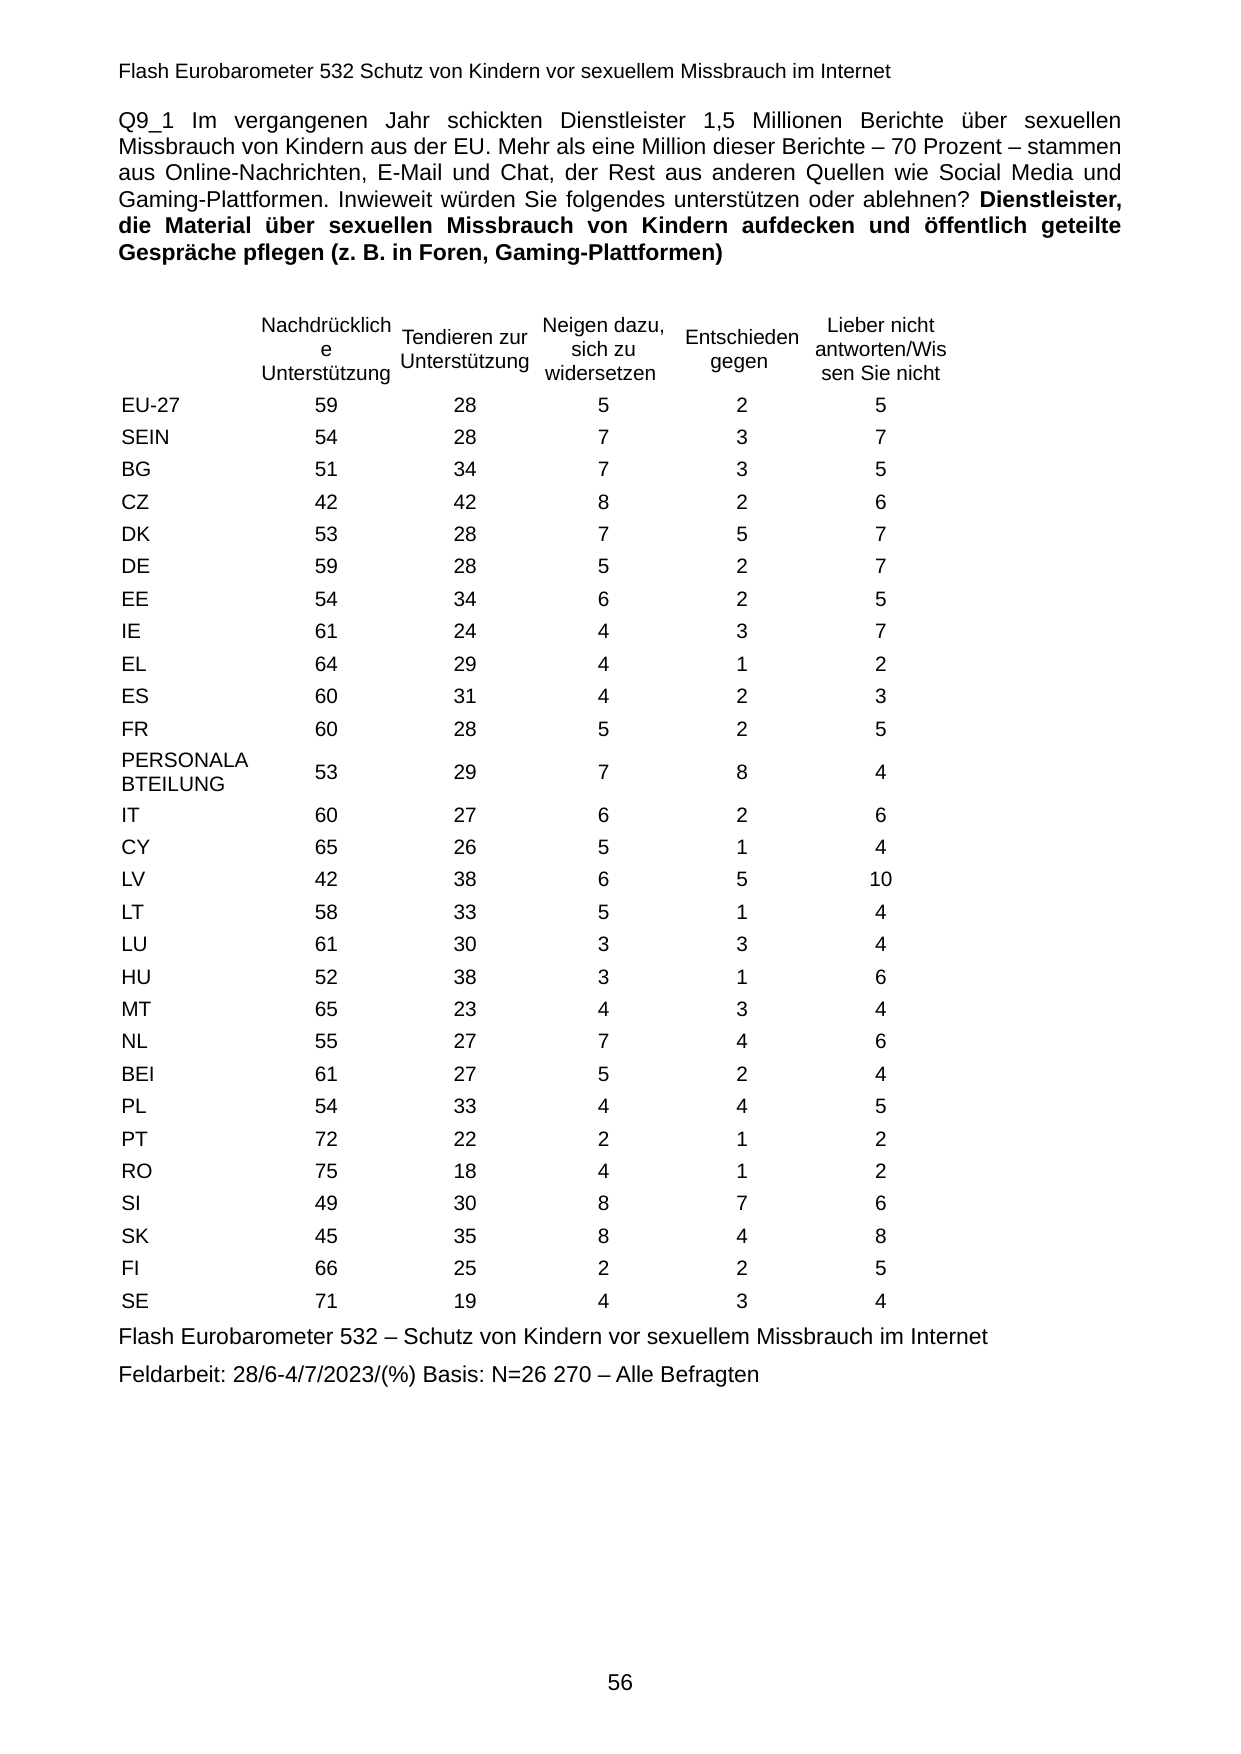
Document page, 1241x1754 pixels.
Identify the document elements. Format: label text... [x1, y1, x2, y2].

table_cell 3 [673, 421, 811, 453]
table_cell LU [118, 928, 257, 960]
table_cell 8 [534, 1220, 673, 1252]
table_cell 1 [673, 960, 811, 993]
table_cell DK [118, 518, 257, 550]
table_cell 4 [534, 680, 673, 712]
table_cell 35 [395, 1220, 534, 1252]
table_cell 7 [534, 453, 673, 485]
table_cell 4 [811, 928, 950, 960]
table_cell 5 [811, 712, 950, 744]
table_cell 4 [811, 1058, 950, 1090]
table_cell 4 [811, 1284, 950, 1317]
table_cell 28 [395, 388, 534, 421]
table_cell SEIN [118, 421, 257, 453]
table_cell 7 [811, 421, 950, 453]
table_cell 61 [257, 1058, 395, 1090]
table_cell 4 [534, 1090, 673, 1122]
table_cell 34 [395, 583, 534, 615]
table_cell 4 [534, 648, 673, 680]
table_cell 2 [673, 485, 811, 518]
table_cell 55 [257, 1025, 395, 1057]
table_cell 4 [673, 1220, 811, 1252]
table_cell 72 [257, 1122, 395, 1155]
table_cell 75 [257, 1155, 395, 1187]
table_cell 54 [257, 1090, 395, 1122]
table_cell 52 [257, 960, 395, 993]
table_cell 33 [395, 896, 534, 928]
table_header [118, 309, 257, 388]
table_cell 6 [534, 583, 673, 615]
table_cell 3 [673, 453, 811, 485]
table_cell FI [118, 1252, 257, 1284]
table_cell 6 [811, 1025, 950, 1057]
table_cell RO [118, 1155, 257, 1187]
table_cell 4 [673, 1090, 811, 1122]
table_cell CY [118, 831, 257, 863]
table_header Nachdrückliche Unterstützung [257, 309, 395, 388]
table_cell 8 [534, 485, 673, 518]
table_cell 29 [395, 745, 534, 798]
table_cell 2 [673, 388, 811, 421]
table_cell PL [118, 1090, 257, 1122]
table_cell 28 [395, 712, 534, 744]
table_cell 42 [257, 863, 395, 896]
table_cell 31 [395, 680, 534, 712]
table_cell 71 [257, 1284, 395, 1317]
table_cell 38 [395, 960, 534, 993]
table_cell 3 [811, 680, 950, 712]
table_cell 8 [811, 1220, 950, 1252]
table_cell 2 [811, 1122, 950, 1155]
table_cell 65 [257, 993, 395, 1025]
table_cell 8 [673, 745, 811, 798]
table_cell 42 [395, 485, 534, 518]
table_cell 6 [534, 798, 673, 831]
table_cell 4 [534, 1284, 673, 1317]
table_cell 5 [811, 1090, 950, 1122]
table_cell 2 [673, 680, 811, 712]
table_cell ES [118, 680, 257, 712]
table_header Tendieren zur Unterstützung [395, 309, 534, 388]
text Q9_1 Im vergangenen Jahr schickten Dienstleister 1,5 Millionen Berichte über sexuellen Missbrauch von Kindern aus der EU. Mehr als eine Million dieser Berichte – 70 Prozent – stammen aus Online-Nachrichten, E-Mail und Chat, der Rest aus anderen Quellen wie Social Media und Gaming-Plattformen. Inwieweit würden Sie folgendes unterstützen oder ablehnen? Dienstleister, die Material über sexuellen Missbrauch von Kindern aufdecken und öffentlich geteilte Gespräche pflegen (z. B. in Foren, Gaming-Plattformen) [118, 107, 1122, 265]
table_cell IE [118, 615, 257, 647]
table_cell 5 [534, 550, 673, 583]
table_cell 1 [673, 831, 811, 863]
table_cell 7 [811, 550, 950, 583]
table_cell 60 [257, 798, 395, 831]
table_cell PT [118, 1122, 257, 1155]
table_cell 5 [534, 831, 673, 863]
table_cell EU-27 [118, 388, 257, 421]
table_cell 5 [811, 583, 950, 615]
table_cell SI [118, 1187, 257, 1219]
table_cell 4 [534, 615, 673, 647]
table_cell 6 [811, 798, 950, 831]
table_cell 59 [257, 550, 395, 583]
table_cell 2 [534, 1122, 673, 1155]
table_cell 27 [395, 1058, 534, 1090]
table_cell 10 [811, 863, 950, 896]
table_cell EE [118, 583, 257, 615]
table_cell 2 [673, 550, 811, 583]
table_cell 61 [257, 615, 395, 647]
table_cell 7 [534, 421, 673, 453]
table_cell 3 [673, 993, 811, 1025]
table_cell 5 [534, 388, 673, 421]
table_cell 5 [811, 1252, 950, 1284]
table_cell 5 [811, 453, 950, 485]
table_cell 4 [811, 831, 950, 863]
table_cell 23 [395, 993, 534, 1025]
table_cell 22 [395, 1122, 534, 1155]
table_cell 7 [811, 518, 950, 550]
table_cell LV [118, 863, 257, 896]
table_cell 49 [257, 1187, 395, 1219]
table_cell 6 [811, 485, 950, 518]
table_cell 29 [395, 648, 534, 680]
table_cell 4 [534, 1155, 673, 1187]
table_cell 3 [673, 615, 811, 647]
table_cell 26 [395, 831, 534, 863]
table_cell 4 [811, 993, 950, 1025]
table_cell HU [118, 960, 257, 993]
table_cell 60 [257, 712, 395, 744]
table_cell SE [118, 1284, 257, 1317]
table_cell 5 [534, 1058, 673, 1090]
table_header Lieber nicht antworten/Wissen Sie nicht [811, 309, 950, 388]
table_header Entschieden gegen [673, 309, 811, 388]
table_cell 19 [395, 1284, 534, 1317]
table_cell 4 [673, 1025, 811, 1057]
table_cell 2 [673, 712, 811, 744]
table_cell IT [118, 798, 257, 831]
text Flash Eurobarometer 532 – Schutz von Kindern vor sexuellem Missbrauch im Internet [118, 1323, 1122, 1349]
table_cell 53 [257, 745, 395, 798]
table_cell 3 [534, 960, 673, 993]
table_cell 2 [673, 1252, 811, 1284]
table_cell 54 [257, 421, 395, 453]
table_cell LT [118, 896, 257, 928]
table_cell 25 [395, 1252, 534, 1284]
table_cell NL [118, 1025, 257, 1057]
table_cell 5 [673, 863, 811, 896]
table_cell MT [118, 993, 257, 1025]
table_cell 5 [534, 896, 673, 928]
table_cell 2 [673, 583, 811, 615]
table_cell 7 [534, 1025, 673, 1057]
table_cell 1 [673, 1155, 811, 1187]
table_cell EL [118, 648, 257, 680]
table_cell 60 [257, 680, 395, 712]
table_cell 58 [257, 896, 395, 928]
table_cell 28 [395, 518, 534, 550]
table_cell 3 [534, 928, 673, 960]
table_cell 27 [395, 798, 534, 831]
table_cell 66 [257, 1252, 395, 1284]
table_cell 45 [257, 1220, 395, 1252]
table_cell 38 [395, 863, 534, 896]
text Feldarbeit: 28/6-4/7/2023/(%) Basis: N=26 270 – Alle Befragten [118, 1361, 1122, 1387]
table_cell 3 [673, 1284, 811, 1317]
table_cell 61 [257, 928, 395, 960]
table_cell 24 [395, 615, 534, 647]
table_cell PERSONALABTEILUNG [118, 745, 257, 798]
table_cell BG [118, 453, 257, 485]
table_cell 18 [395, 1155, 534, 1187]
table_cell CZ [118, 485, 257, 518]
table_cell 2 [811, 1155, 950, 1187]
table_cell 7 [811, 615, 950, 647]
table_cell 7 [673, 1187, 811, 1219]
table_cell 8 [534, 1187, 673, 1219]
table_cell 4 [811, 745, 950, 798]
table_cell 30 [395, 928, 534, 960]
table_cell 54 [257, 583, 395, 615]
table_cell 64 [257, 648, 395, 680]
table_cell 53 [257, 518, 395, 550]
table_cell 51 [257, 453, 395, 485]
table_cell 6 [811, 1187, 950, 1219]
table_cell 65 [257, 831, 395, 863]
table_cell SK [118, 1220, 257, 1252]
table_cell 6 [811, 960, 950, 993]
table_cell 7 [534, 745, 673, 798]
table_cell 28 [395, 421, 534, 453]
table_cell FR [118, 712, 257, 744]
table_cell 2 [811, 648, 950, 680]
table_cell 34 [395, 453, 534, 485]
table_header Neigen dazu, sich zu widersetzen [534, 309, 673, 388]
table_cell 2 [534, 1252, 673, 1284]
table_cell 6 [534, 863, 673, 896]
table_cell BEI [118, 1058, 257, 1090]
table_cell 42 [257, 485, 395, 518]
table_cell 4 [811, 896, 950, 928]
table_cell 2 [673, 798, 811, 831]
table_cell 30 [395, 1187, 534, 1219]
table_cell 33 [395, 1090, 534, 1122]
table_cell 3 [673, 928, 811, 960]
table_cell 5 [811, 388, 950, 421]
table_cell 1 [673, 1122, 811, 1155]
table_cell 7 [534, 518, 673, 550]
table_cell 2 [673, 1058, 811, 1090]
table_cell 1 [673, 896, 811, 928]
table_cell 4 [534, 993, 673, 1025]
table_cell DE [118, 550, 257, 583]
table_cell 5 [534, 712, 673, 744]
table_cell 59 [257, 388, 395, 421]
table_cell 5 [673, 518, 811, 550]
table_cell 27 [395, 1025, 534, 1057]
table_cell 1 [673, 648, 811, 680]
table_cell 28 [395, 550, 534, 583]
